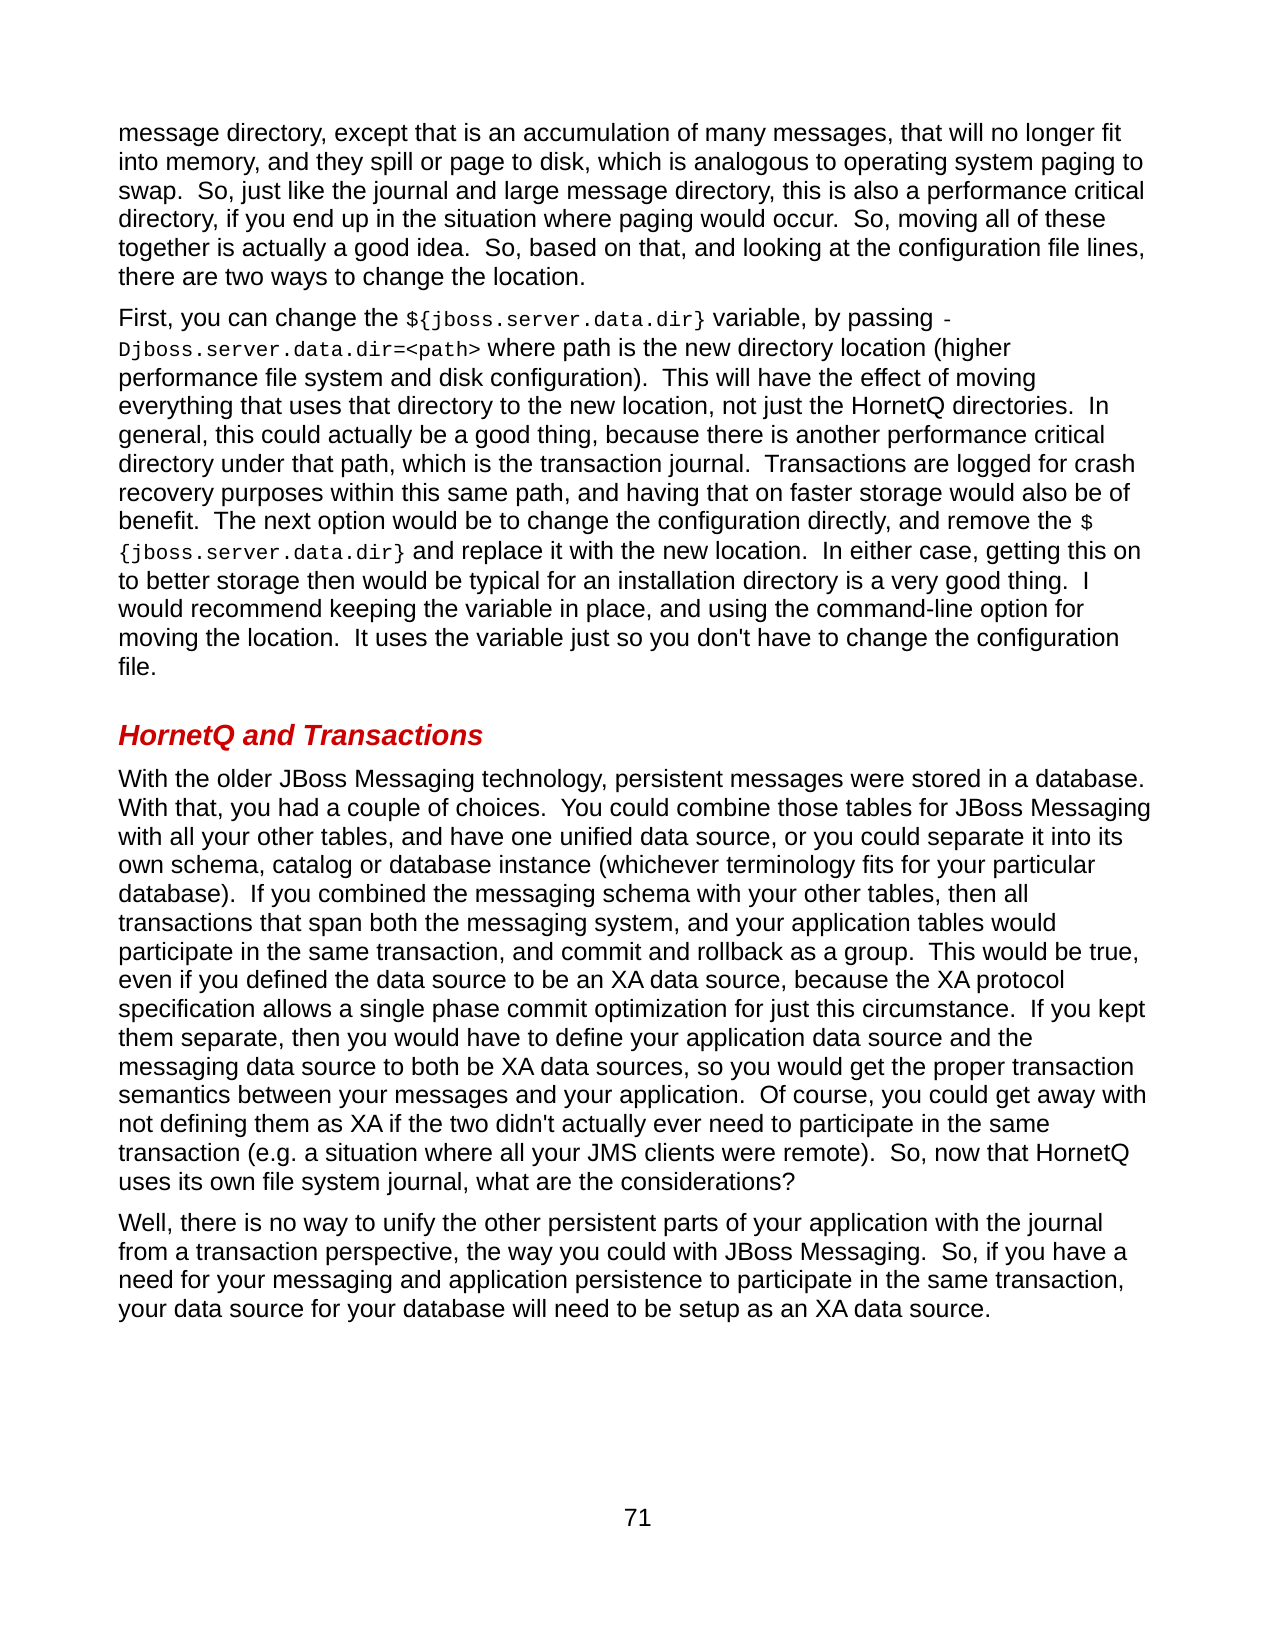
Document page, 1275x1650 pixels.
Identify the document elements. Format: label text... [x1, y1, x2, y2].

text First, you can change the ${jboss.server.data.dir} variable, by passing -Djboss.server.data.dir=<path> where path is the new directory location (higher performance file system and disk configuration). This will have the effect of moving everything that uses that directory to the new location, not just the HornetQ directories. In general, this could actually be a good thing, because there is another performance critical directory under that path, which is the transaction journal. Transactions are logged for crash recovery purposes within this same path, and having that on faster storage would also be of benefit. The next option would be to change the configuration directly, and remove the ${jboss.server.data.dir} and replace it with the new location. In either case, getting this on to better storage then would be typical for an installation directory is a very good thing. I would recommend keeping the variable in place, and using the command-line option for moving the location. It uses the variable just so you don't have to change the configuration file. [118, 303, 1157, 681]
text With the older JBoss Messaging technology, persistent messages were stored in a database. With that, you had a couple of choices. You could combine those tables for JBoss Messaging with all your other tables, and have one unified data source, or you could separate it into its own schema, catalog or database instance (whichever terminology fits for your particular database). If you combined the messaging schema with your other tables, then all transactions that span both the messaging system, and your application tables would participate in the same transaction, and commit and rollback as a group. This would be true, even if you defined the data source to be an XA data source, because the XA protocol specification allows a single phase commit optimization for just this circumstance. If you kept them separate, then you would have to define your application data source and the messaging data source to both be XA data sources, so you would get the proper transaction semantics between your messages and your application. Of course, you could get away with not defining them as XA if the two didn't actually ever need to participate in the same transaction (e.g. a situation where all your JMS clients were remote). So, now that HornetQ uses its own file system journal, what are the considerations? [118, 764, 1157, 1195]
text Well, there is no way to unify the other persistent parts of your application with the journal from a transaction perspective, the way you could with JBoss Messaging. So, if you have a need for your messaging and application persistence to participate in the same transaction, your data source for your database will need to be setup as an XA data source. [118, 1208, 1157, 1323]
text message directory, except that is an accumulation of many messages, that will no longer fit into memory, and they spill or page to disk, which is analogous to operating system paging to swap. So, just like the journal and large message directory, this is also a performance critical directory, if you end up in the situation where paging would occur. So, moving all of these together is actually a good idea. So, based on that, and looking at the configuration file lines, there are two ways to change the location. [118, 118, 1157, 291]
subtitle HornetQ and Transactions [118, 718, 1157, 752]
